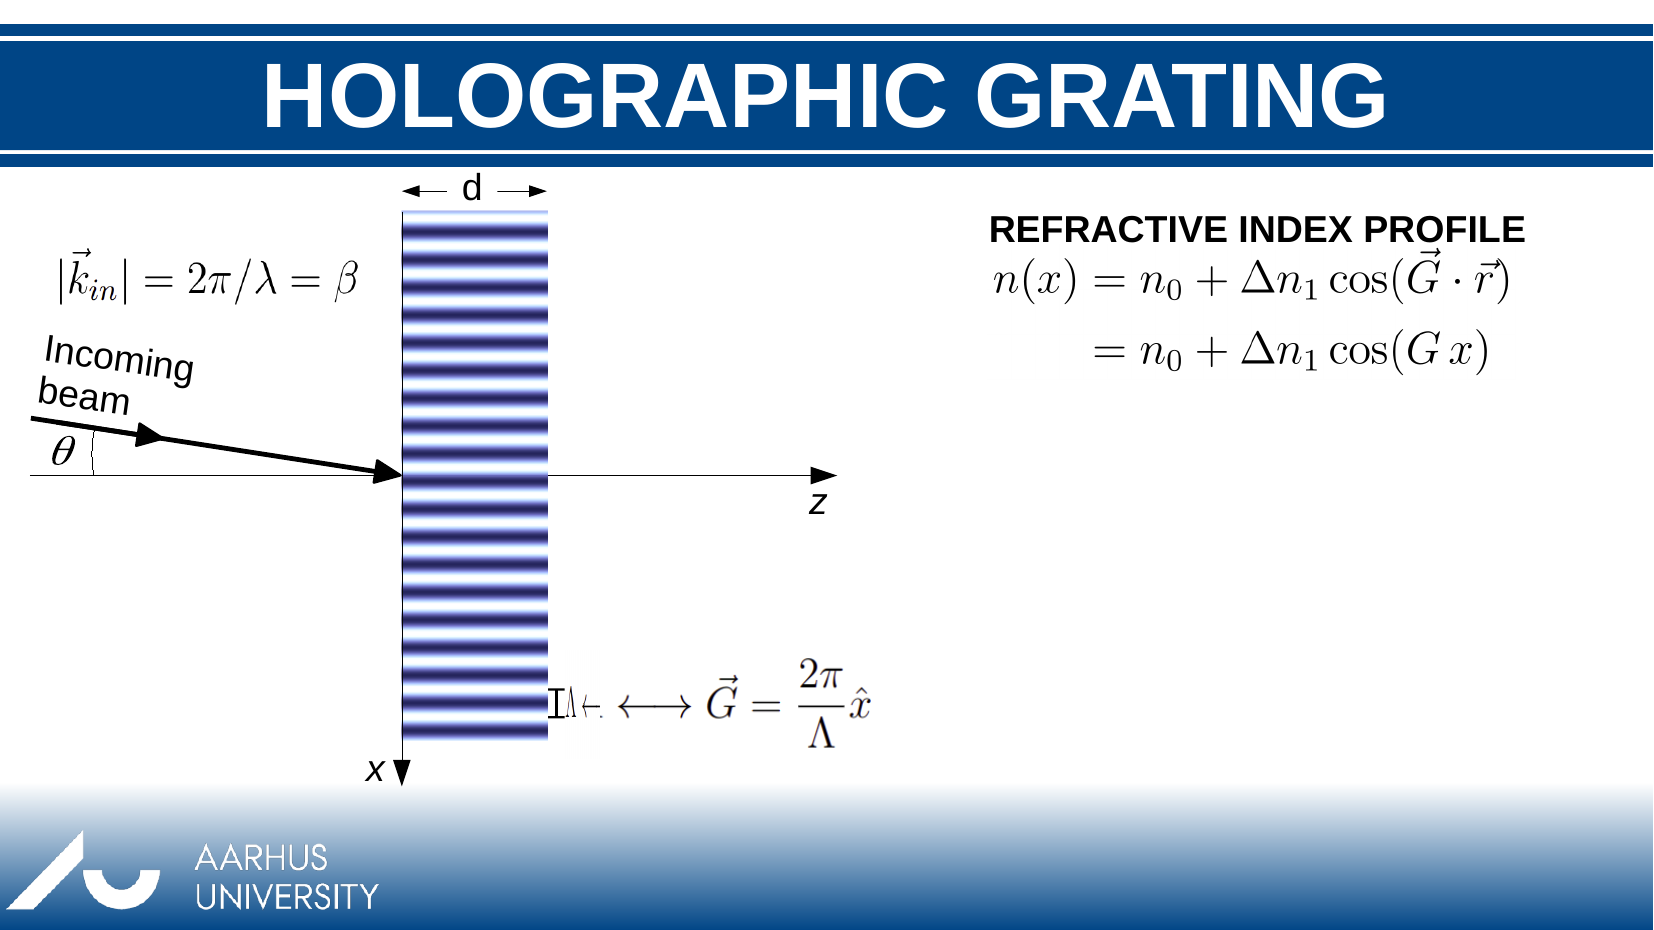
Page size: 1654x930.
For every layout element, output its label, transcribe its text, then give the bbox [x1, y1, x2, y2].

picture [30, 240, 366, 316]
title HOLOGRAPHIC GRATING [0, 41, 1653, 151]
text_box Incoming beam [18, 317, 231, 444]
text_box x [351, 739, 400, 797]
picture [987, 244, 1516, 380]
text_box Incoming beam [152, 441, 216, 453]
text_box REFRACTIVE INDEX PROFILE [974, 200, 1542, 258]
picture [5, 829, 414, 917]
picture [400, 206, 548, 744]
text_box [52, 435, 76, 466]
text_box z [794, 473, 843, 531]
picture [564, 650, 887, 759]
text_box d [447, 167, 498, 206]
